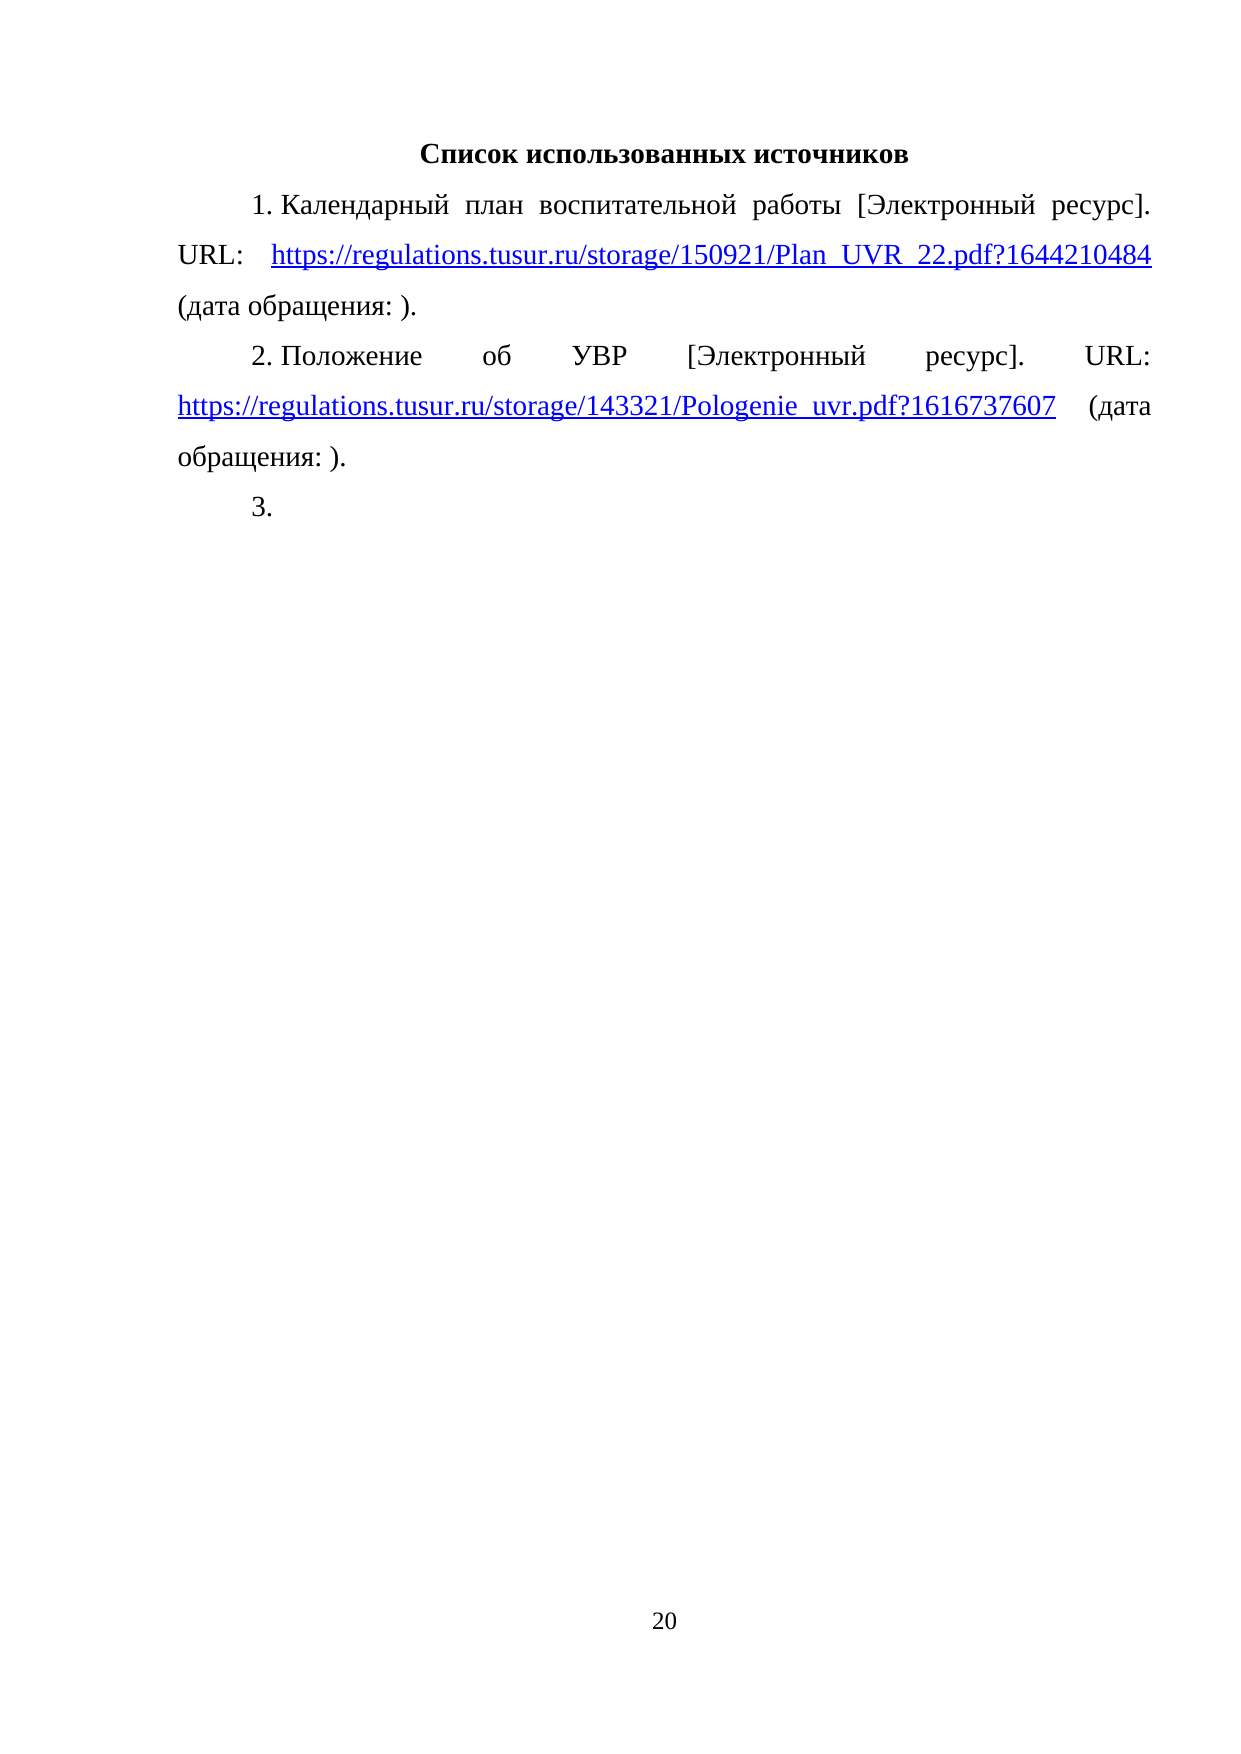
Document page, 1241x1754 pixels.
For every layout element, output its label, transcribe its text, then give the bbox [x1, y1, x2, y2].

list Положение об УВР [Электронный ресурс]. URL: https://regulations.tusur.ru/storage/143321/Pologenie_uvr.pdf?1616737607 (дата обращения: ). [177, 338, 1152, 472]
list Календарный план воспитательной работы [Электронный ресурс]. URL: https://regulations.tusur.ru/storage/150921/Plan_UVR_22.pdf?1644210484 (дата обращения: ). [177, 187, 1152, 321]
subtitle Список использованных источников [177, 136, 1152, 169]
